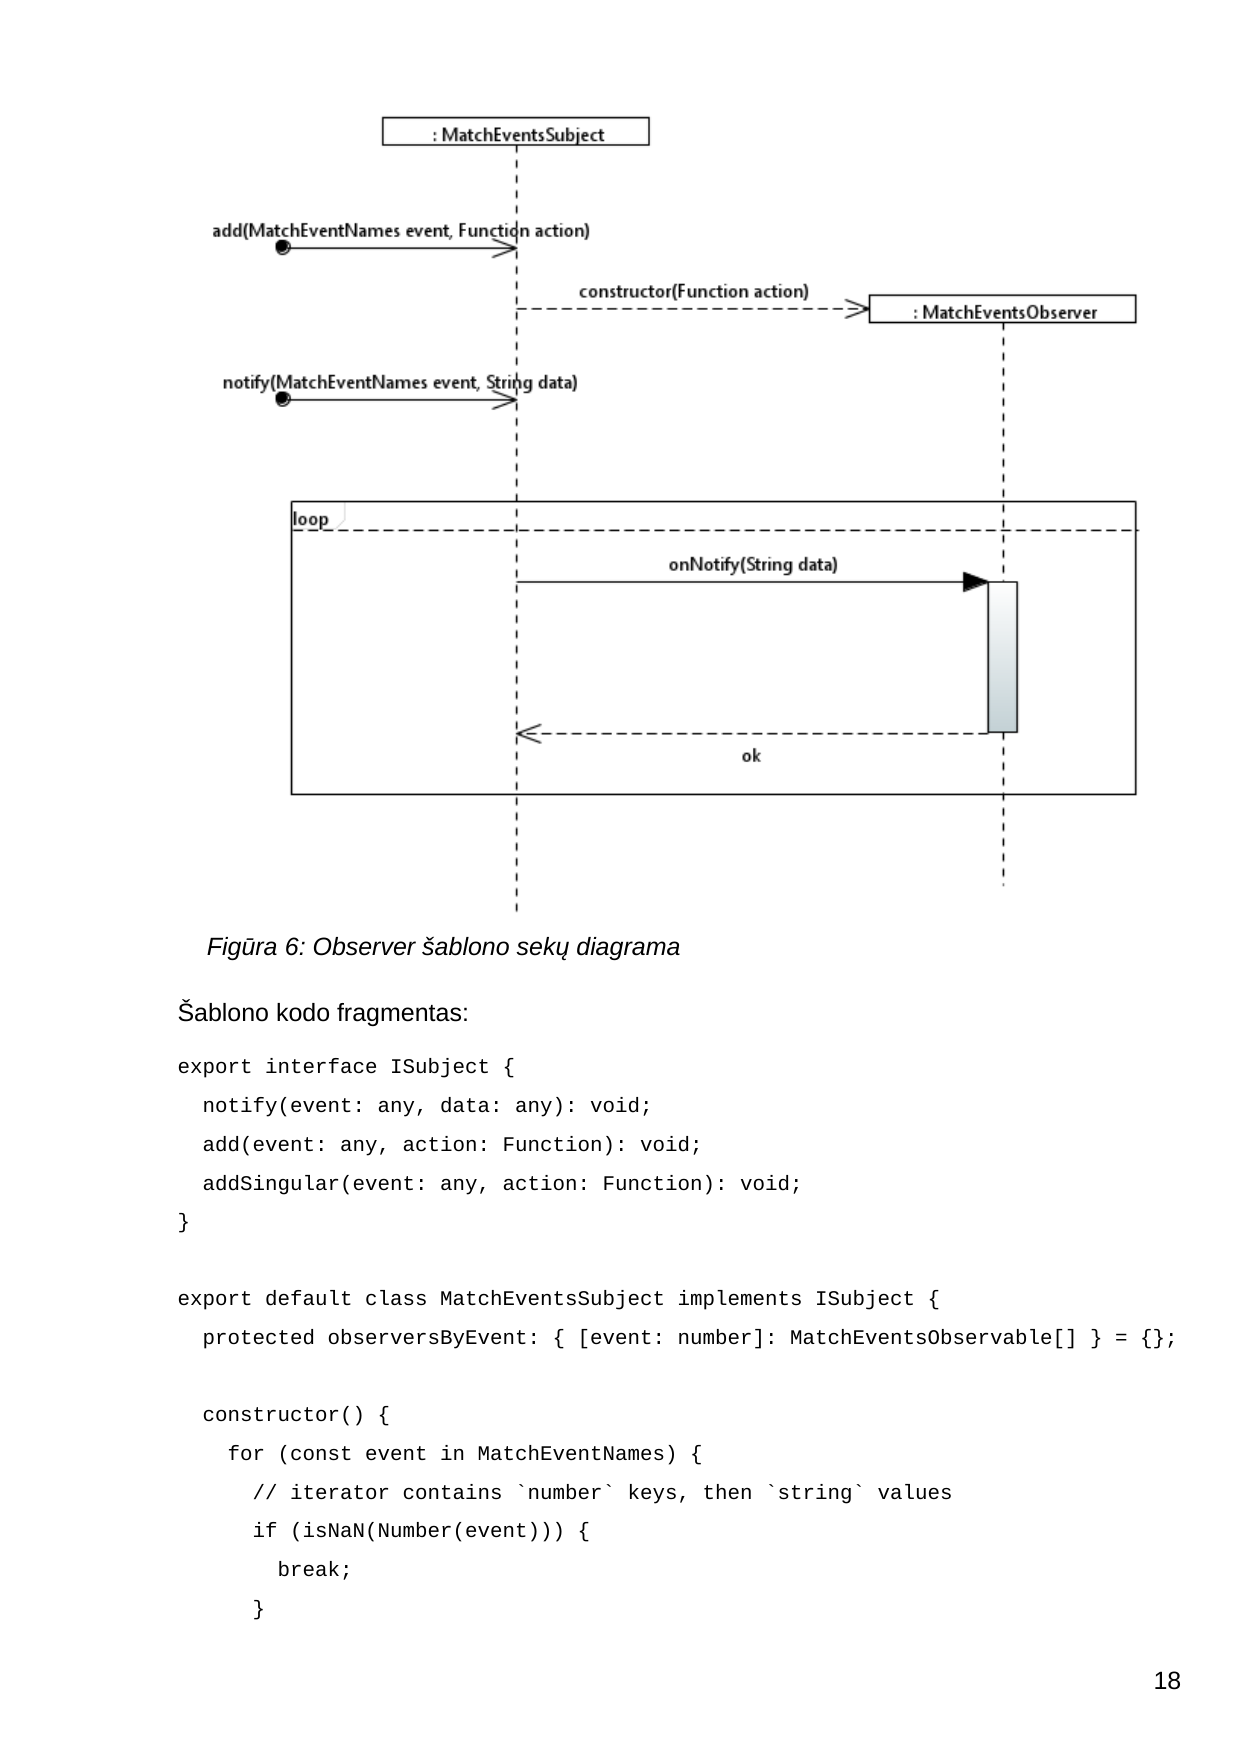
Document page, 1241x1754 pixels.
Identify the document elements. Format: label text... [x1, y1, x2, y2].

text } [177, 1598, 1181, 1621]
text addSingular(event: any, action: Function): void; [177, 1172, 1181, 1196]
text if (isNaN(Number(event))) { [177, 1520, 1181, 1544]
text add(event: any, action: Function): void; [177, 1134, 1181, 1157]
picture [177, 102, 1152, 932]
text // iterator contains `number` keys, then `string` values [177, 1482, 1181, 1505]
text break; [177, 1559, 1181, 1583]
text } [177, 1211, 1181, 1235]
text Figūra 6: Observer šablono sekų diagrama [207, 932, 1151, 961]
text protected observersByEvent: { [event: number]: MatchEventsObservable[] } = {}; [177, 1327, 1181, 1351]
text for (const event in MatchEventNames) { [177, 1443, 1181, 1467]
text export interface ISubject { [177, 1057, 1181, 1080]
text notify(event: any, data: any): void; [177, 1095, 1181, 1119]
text Šablono kodo fragmentas: [177, 998, 1181, 1027]
text constructor() { [177, 1404, 1181, 1428]
text export default class MatchEventsSubject implements ISubject { [177, 1288, 1181, 1312]
